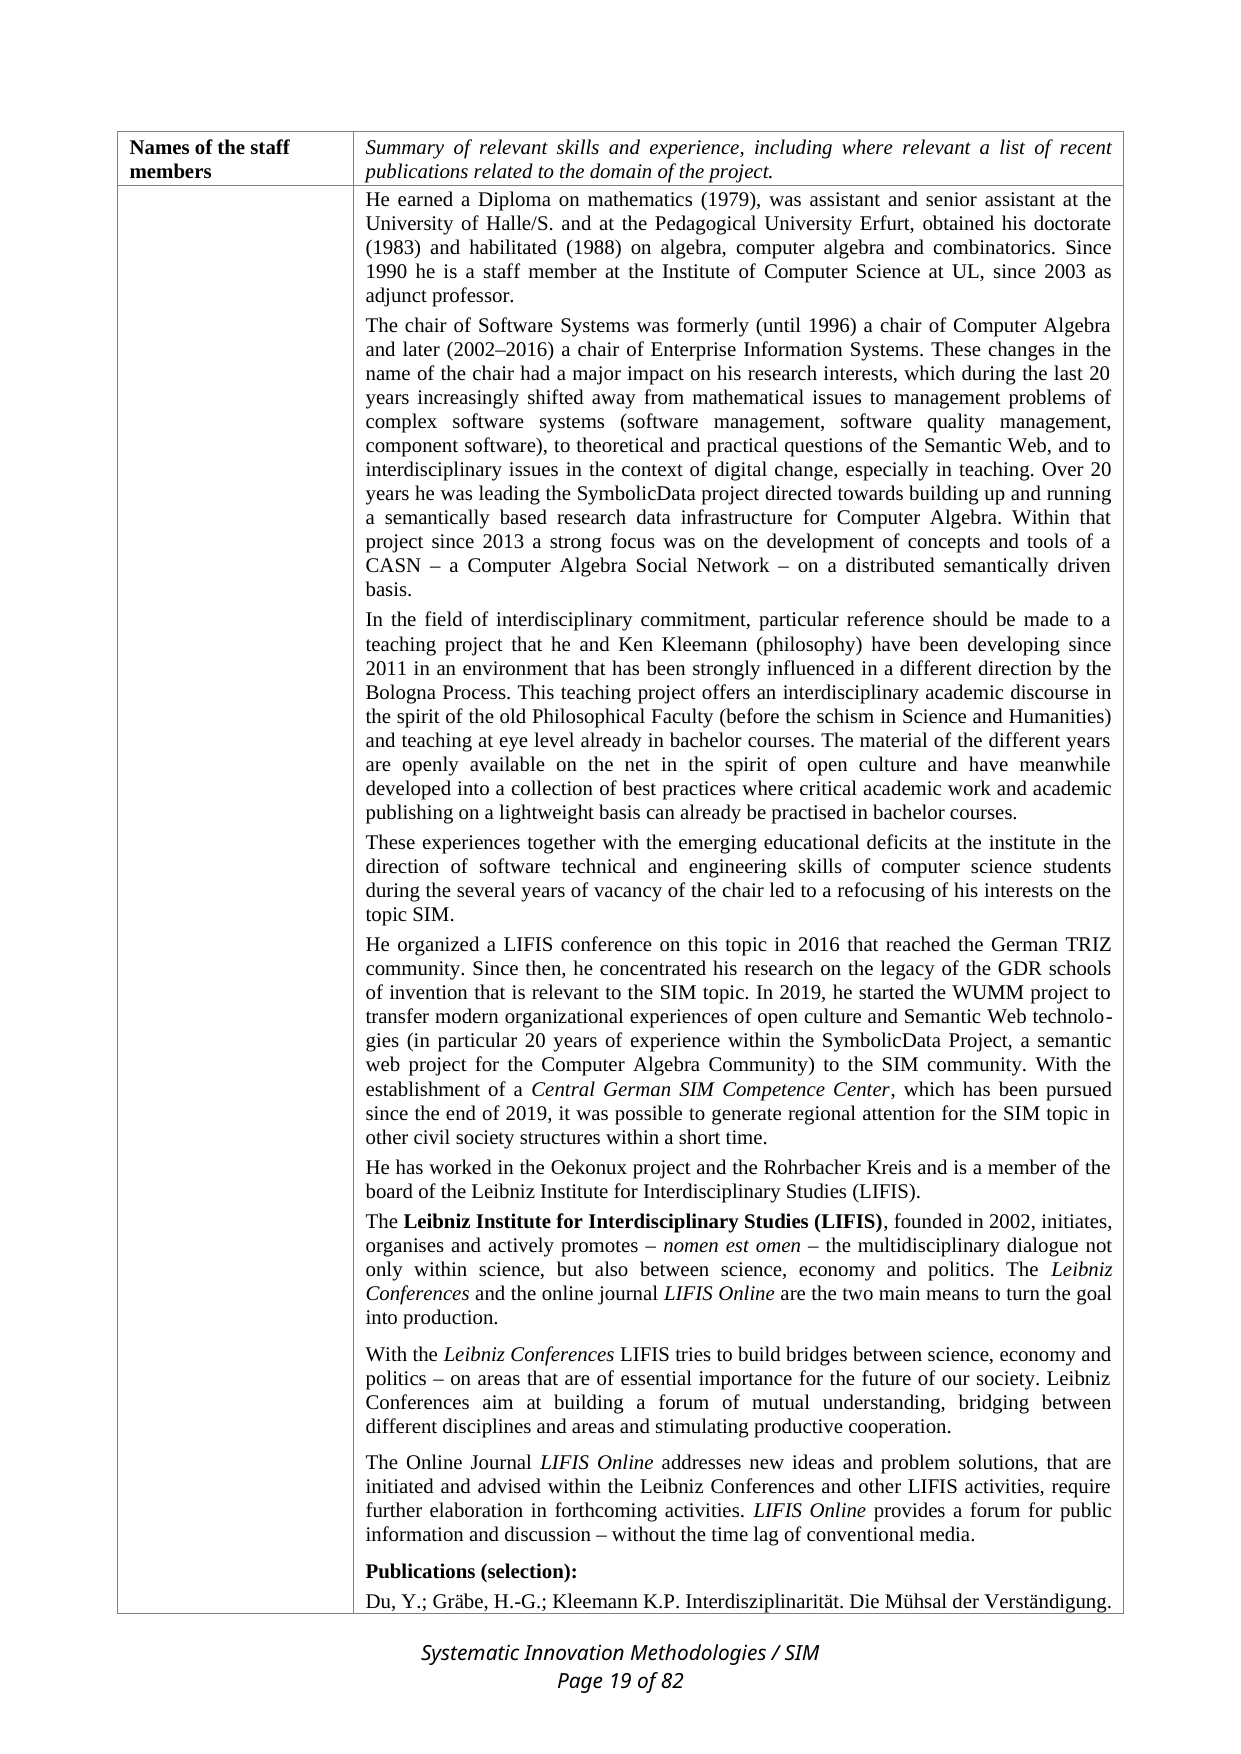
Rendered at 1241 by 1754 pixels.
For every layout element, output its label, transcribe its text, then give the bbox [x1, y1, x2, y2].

table_header Summary of relevant skills and experience, including where relevant a list of recent publications related to the domain of the project. [354, 132, 1123, 185]
table_cell He earned a Diploma on mathematics (1979), was assistant and senior assistant at the University of Halle/S. and at the Pedagogical University Erfurt, obtained his doctorate (1983) and habilitated (1988) on algebra, computer algebra and combinatorics. Since 1990 he is a staff member at the Institute of Computer Science at UL, since 2003 as adjunct professor. The chair of Software Systems was formerly (until 1996) a chair of Computer Algebra and later (2002–2016) a chair of Enterprise Information Systems. These changes in the name of the chair had a major impact on his research interests, which during the last 20 years increasingly shifted away from mathematical issues to management problems of complex software systems (software management, software quality management, component software), to theoretical and practical questions of the Semantic Web, and to interdisciplinary issues in the context of digital change, especially in teaching. Over 20 years he was leading the SymbolicData project directed towards building up and running a semantically based research data infrastructure for Computer Algebra. Within that project since 2013 a strong focus was on the development of concepts and tools of a CASN – a Computer Algebra Social Network – on a distributed semantically driven basis. In the field of interdisciplinary commitment, particular reference should be made to a teaching project that he and Ken Kleemann (philosophy) have been developing since 2011 in an environment that has been strongly influenced in a different direction by the Bologna Process. This teaching project offers an interdisciplinary academic discourse in the spirit of the old Philosophical Faculty (before the schism in Science and Humanities) and teaching at eye level already in bachelor courses. The material of the different years are openly available on the net in the spirit of open culture and have meanwhile developed into a collection of best practices where critical academic work and academic publishing on a lightweight basis can already be practised in bachelor courses. These experiences together with the emerging educational deficits at the institute in the direction of software technical and engineering skills of computer science students during the several years of vacancy of the chair led to a refocusing of his interests on the topic SIM. He organized a LIFIS conference on this topic in 2016 that reached the German TRIZ community. Since then, he concentrated his research on the legacy of the GDR schools of invention that is relevant to the SIM topic. In 2019, he started the WUMM project to transfer modern organizational experiences of open culture and Semantic Web technolo­gies (in particular 20 years of experience within the SymbolicData Project, a semantic web project for the Computer Algebra Community) to the SIM community. With the establishment of a Central German SIM Competence Center, which has been pursued since the end of 2019, it was possible to generate regional attention for the SIM topic in other civil society structures within a short time. He has worked in the Oekonux project and the Rohrbacher Kreis and is a member of the board of the Leibniz Institute for Interdisciplinary Studies (LIFIS). The Leibniz Institute for Interdisciplinary Studies (LIFIS), founded in 2002, initiates, organises and actively promotes – nomen est omen – the multidisciplinary dialogue not only within science, but also between science, economy and politics. The Leibniz Conferences and the online journal LIFIS Online are the two main means to turn the goal into production. With the Leibniz Conferences LIFIS tries to build bridges between science, economy and politics – on areas that are of essential importance for the future of our society. Leibniz Conferences aim at building a forum of mutual understanding, bridging between different disciplines and areas and stimulating productive cooperation. The Online Journal LIFIS Online addresses new ideas and problem solutions, that are initiated and advised within the Leibniz Conferences and other LIFIS activities, require further elaboration in forthcoming activities. LIFIS Online provides a forum for public information and discussion – without the time lag of conventional media. Publications (selection): Du, Y.; Gräbe, H.-G.; Kleemann K.P. Interdisziplinarität. Die Mühsal der Verständigung. [354, 186, 1123, 1613]
table_cell [118, 186, 353, 1613]
table_header Names of the staff members [118, 132, 353, 185]
